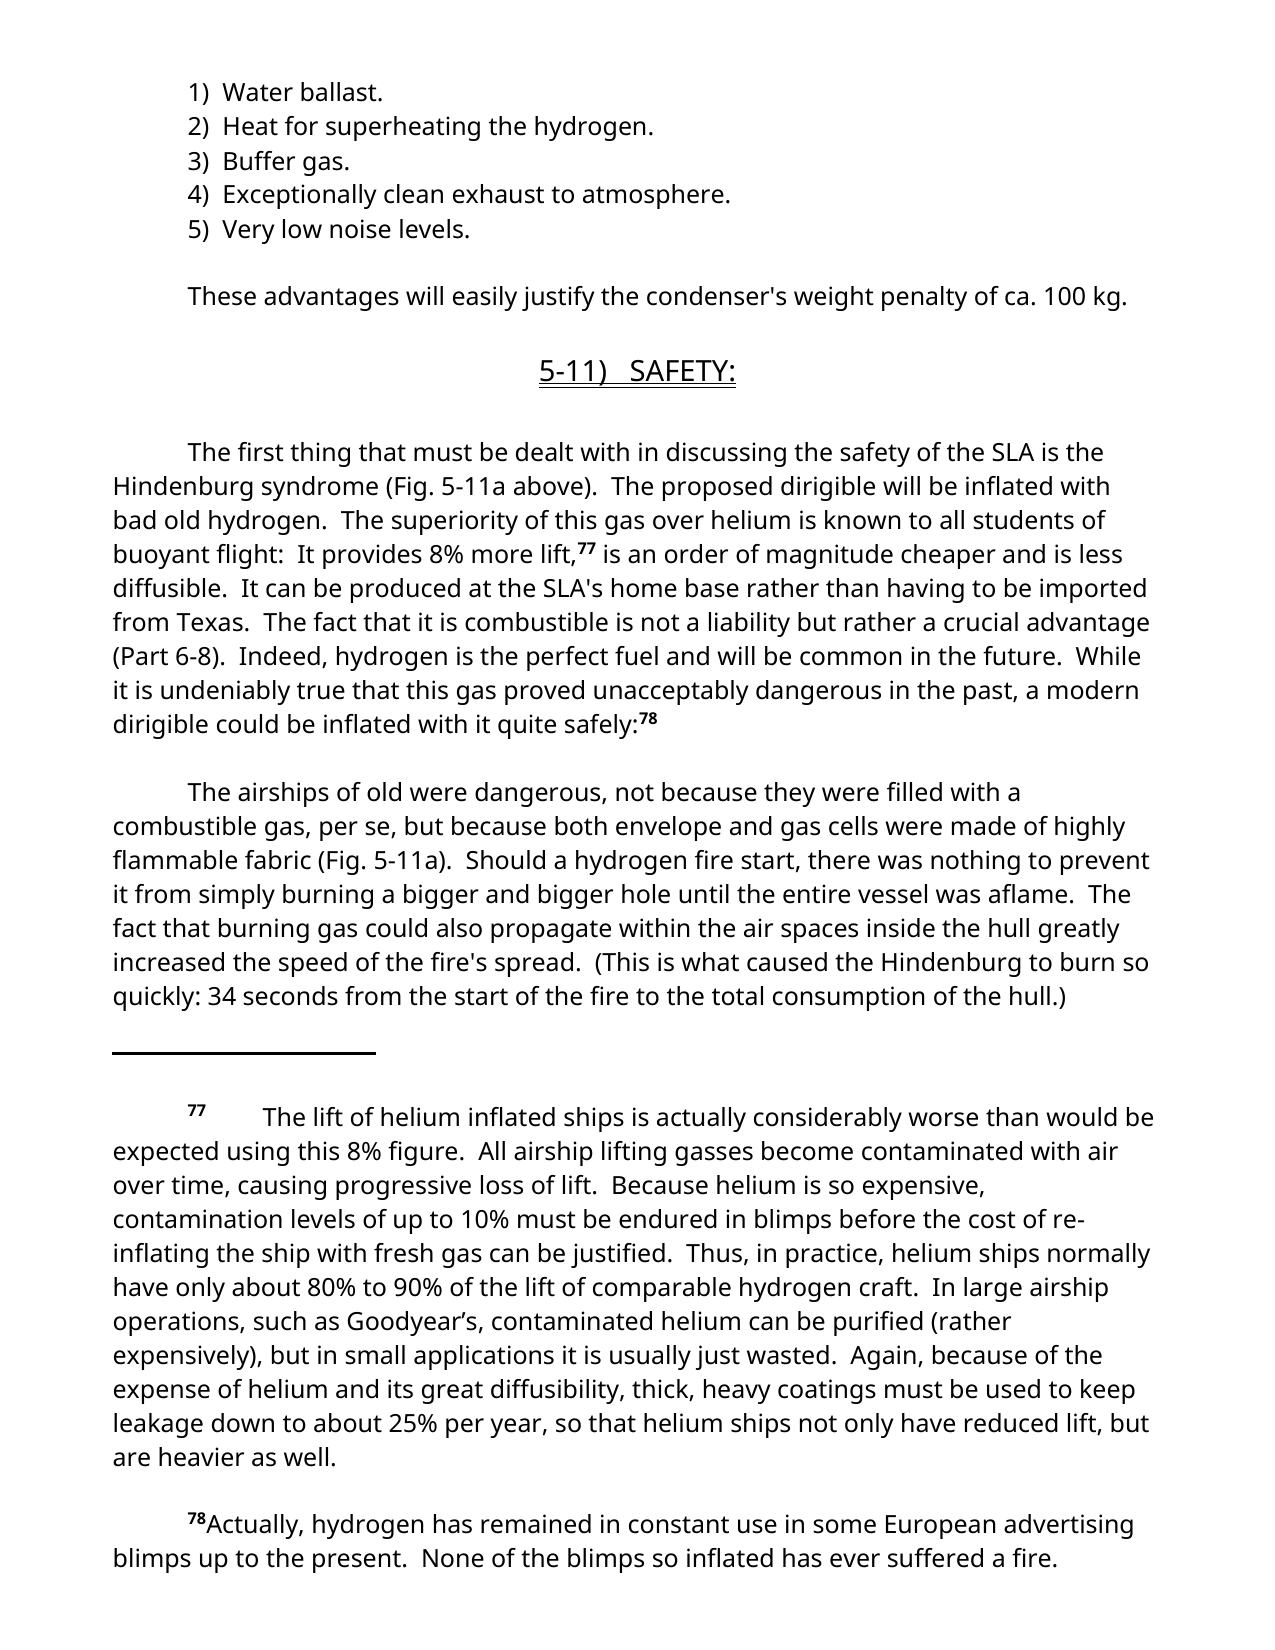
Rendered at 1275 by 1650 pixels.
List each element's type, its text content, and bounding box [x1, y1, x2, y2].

text The airships of old were dangerous, not because they were filled with a combustible gas, per se, but because both envelope and gas cells were made of highly flammable fabric (Fig. 5-11a). Should a hydrogen fire start, there was nothing to prevent it from simply burning a bigger and bigger hole until the entire vessel was aflame. The fact that burning gas could also propagate within the air spaces inside the hull greatly increased the speed of the fire's spread. (This is what caused the Hindenburg to burn so quickly: 34 seconds from the start of the fire to the total consumption of the hull.) [112, 774, 1162, 1013]
text Actually, hydrogen has remained in constant use in some European advertising blimps up to the present. None of the blimps so inflated has ever suffered a fire. [112, 1507, 1162, 1575]
text The first thing that must be dealt with in discussing the safety of the SLA is the Hindenburg syndrome (Fig. 5-11a above). The proposed dirigible will be inflated with bad old hydrogen. The superiority of this gas over helium is known to all students of buoyant flight: It provides 8% more lift, is an order of magnitude cheaper and is less diffusible. It can be produced at the SLA's home base rather than having to be imported from Texas. The fact that it is combustible is not a liability but rather a crucial advantage (Part 6-8). Indeed, hydrogen is the perfect fuel and will be common in the future. While it is undeniably true that this gas proved unacceptably dangerous in the past, a modern dirigible could be inflated with it quite safely: [112, 434, 1162, 741]
text The lift of helium inflated ships is actually considerably worse than would be expected using this 8% figure. All airship lifting gasses become contaminated with air over time, causing progressive loss of lift. Because helium is so expensive, contamination levels of up to 10% must be endured in blimps before the cost of re-inflating the ship with fresh gas can be justified. Thus, in practice, helium ships normally have only about 80% to 90% of the lift of comparable hydrogen craft. In large airship operations, such as Goodyear’s, contaminated helium can be purified (rather expensively), but in small applications it is usually just wasted. Again, because of the expense of helium and its great diffusibility, thick, heavy coatings must be used to keep leakage down to about 25% per year, so that helium ships not only have reduced lift, but are heavier as well. [112, 1099, 1162, 1474]
text 1) Water ballast. 2) Heat for superheating the hydrogen. 3) Buffer gas. 4) Exceptionally clean exhaust to atmosphere. 5) Very low noise levels. [112, 75, 1162, 245]
subtitle 5-11) SAFETY: [112, 350, 1162, 389]
text These advantages will easily justify the condenser's weight penalty of ca. 100 kg. [112, 278, 1162, 312]
